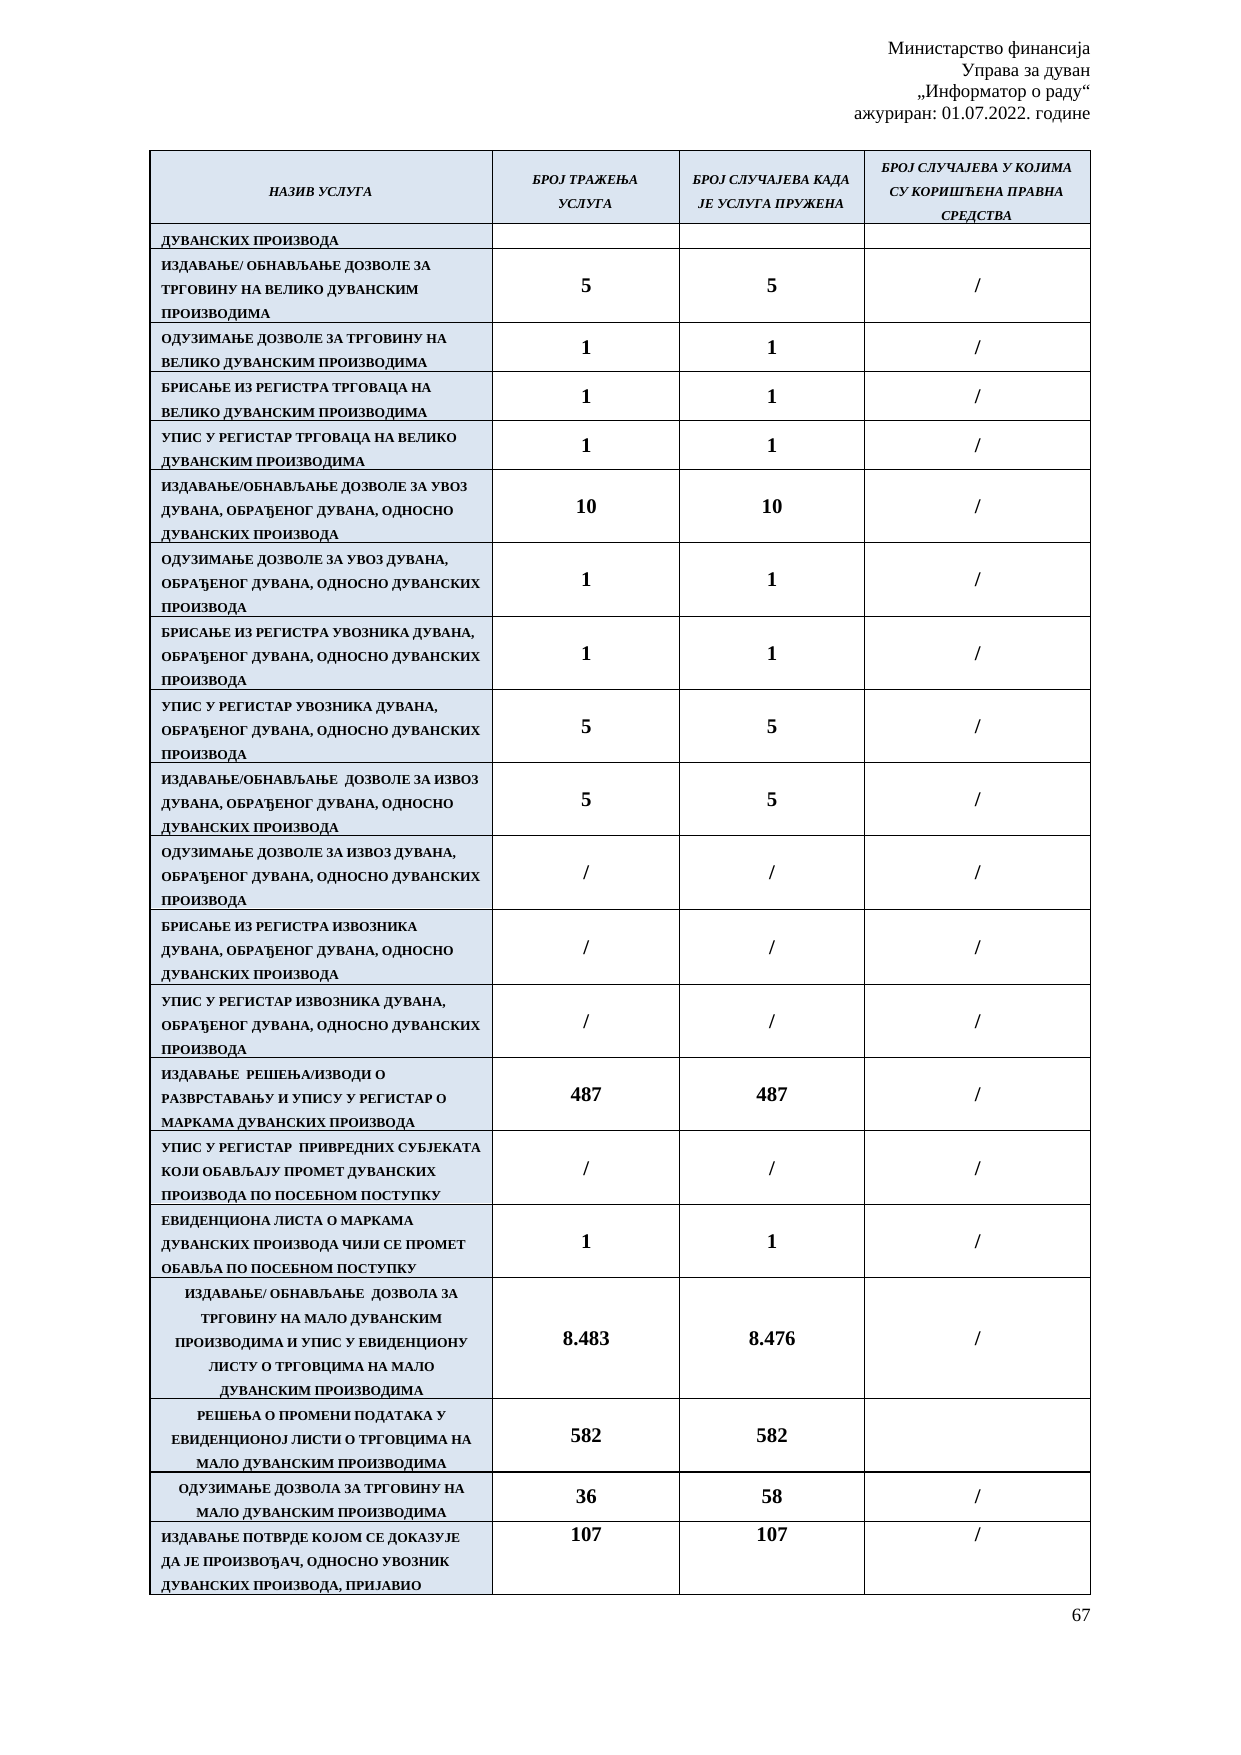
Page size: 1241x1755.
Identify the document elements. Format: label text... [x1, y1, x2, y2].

table_cell Брисање из Регистра трговаца на велико дуванским производима [151, 372, 492, 420]
table_cell 582 [680, 1399, 864, 1471]
table_cell Одузимање дозвола за трговину на мало дуванским производима [151, 1473, 492, 1521]
table_cell 582 [493, 1399, 679, 1471]
table_cell 1 [493, 1205, 679, 1277]
table_cell 58 [680, 1473, 864, 1521]
table_cell / [865, 617, 1090, 689]
table_cell 107 [680, 1522, 864, 1594]
table_cell Издавање/Обнављање дозволе за увоз дувана, обрађеног дувана, односно дуванских производа [151, 470, 492, 542]
table_cell 1 [680, 421, 864, 469]
table_cell 1 [493, 617, 679, 689]
table_header БРОЈ СЛУЧАЈЕВА У КОЈИМА СУ КОРИШЋЕНА ПРАВНА СРЕДСТВА [865, 151, 1090, 223]
table_cell Издавање потврде којом се доказује да је произвођач, односно увозник дуванских производа, пријавио [151, 1522, 492, 1594]
table_cell 36 [493, 1473, 679, 1521]
table_cell / [493, 985, 679, 1057]
table_header НАЗИВ УСЛУГА [151, 151, 492, 223]
table_cell 5 [493, 249, 679, 322]
table_cell / [865, 1205, 1090, 1277]
table_cell 1 [680, 543, 864, 616]
table_cell / [865, 1473, 1090, 1521]
table_cell / [865, 836, 1090, 908]
table_cell / [865, 543, 1090, 616]
table_cell / [865, 763, 1090, 835]
table_cell Издавање решења/изводи о разврставању и упису у Регистар о маркама дуванских производа [151, 1058, 492, 1130]
table_cell / [865, 470, 1090, 542]
table_cell / [865, 372, 1090, 420]
table_header БРОЈ ТРAЖЕЊА УСЛУГА [493, 151, 679, 223]
table_cell Брисање из Регистра извозника дувана, обрађеног дувана, односно дуванских производа [151, 910, 492, 984]
table_cell / [865, 985, 1090, 1057]
table_cell Упис у Регистар увозника дувана, обрађеног дувана, односно дуванских производа [151, 690, 492, 762]
table_cell Одузимање дозволе за трговину на велико дуванским производима [151, 323, 492, 371]
table_cell 8.483 [493, 1278, 679, 1398]
table_cell Издавање/Обнављање дозволе за извоз дувана, обрађеног дувана, односно дуванских производа [151, 763, 492, 835]
table_cell Издавање/ Обнављање дозволе за трговину на велико дуванским производима [151, 249, 492, 322]
table_cell 1 [680, 372, 864, 420]
table_cell 1 [493, 323, 679, 371]
table_cell / [680, 836, 864, 908]
table_cell дуванских производа [151, 224, 492, 248]
table_cell 107 [493, 1522, 679, 1594]
table_cell / [865, 1058, 1090, 1130]
table_cell / [865, 910, 1090, 984]
table_cell решења о промени података у Евиденционој листи о трговцима на мало дуванским производима [151, 1399, 492, 1471]
table_cell Одузимање дозволе за извоз дувана, обрађеног дувана, односно дуванских производа [151, 836, 492, 908]
table_cell 5 [680, 763, 864, 835]
table_cell [493, 224, 679, 248]
table_cell / [865, 690, 1090, 762]
table_cell 1 [493, 372, 679, 420]
table_cell [680, 224, 864, 248]
table_cell Упис у Регистар привредних субјеката који обављају промет дуванских производа по посебном поступку [151, 1131, 492, 1203]
table_cell 1 [680, 323, 864, 371]
table_cell 487 [680, 1058, 864, 1130]
table_cell 5 [680, 690, 864, 762]
table_cell 5 [493, 690, 679, 762]
table_cell / [865, 249, 1090, 322]
table_cell [865, 224, 1090, 248]
table_cell 10 [680, 470, 864, 542]
table_cell [865, 1399, 1090, 1471]
table_cell 1 [680, 1205, 864, 1277]
table_cell / [493, 836, 679, 908]
table_cell 5 [680, 249, 864, 322]
table_cell 5 [493, 763, 679, 835]
table_cell / [493, 910, 679, 984]
table_cell / [865, 421, 1090, 469]
table_cell / [680, 985, 864, 1057]
table_cell / [493, 1131, 679, 1203]
table_cell Брисање из Регистра увозника дувана, обрађеног дувана, односно дуванских производа [151, 617, 492, 689]
table_cell Издавање/ Обнављање дозвола за трговину на мало дуванским производима и упис у Евиденциону листу о трговцима на мало дуванским производима [151, 1278, 492, 1398]
table_header БРОЈ СЛУЧАЈЕВА КАДА ЈЕ УСЛУГА ПРУЖЕНА [680, 151, 864, 223]
table_cell 1 [680, 617, 864, 689]
table_cell 10 [493, 470, 679, 542]
table_cell 1 [493, 421, 679, 469]
table_cell / [865, 1278, 1090, 1398]
table_cell / [865, 1131, 1090, 1203]
table_cell 487 [493, 1058, 679, 1130]
table_cell 8.476 [680, 1278, 864, 1398]
table_cell Евиденциона листа о маркама дуванских производа чији се промет обавља по посебном поступку [151, 1205, 492, 1277]
table_cell / [680, 1131, 864, 1203]
table_cell Упис у Регистар трговаца на велико дуванским производима [151, 421, 492, 469]
table_cell 1 [493, 543, 679, 616]
table_cell Одузимање дозволе за увоз дувана, обрађеног дувана, односно дуванских производа [151, 543, 492, 616]
table_cell / [865, 323, 1090, 371]
table_cell / [865, 1522, 1090, 1594]
table_cell Упис у Регистар извозника дувана, обрађеног дувана, односно дуванских производа [151, 985, 492, 1057]
table_cell / [680, 910, 864, 984]
